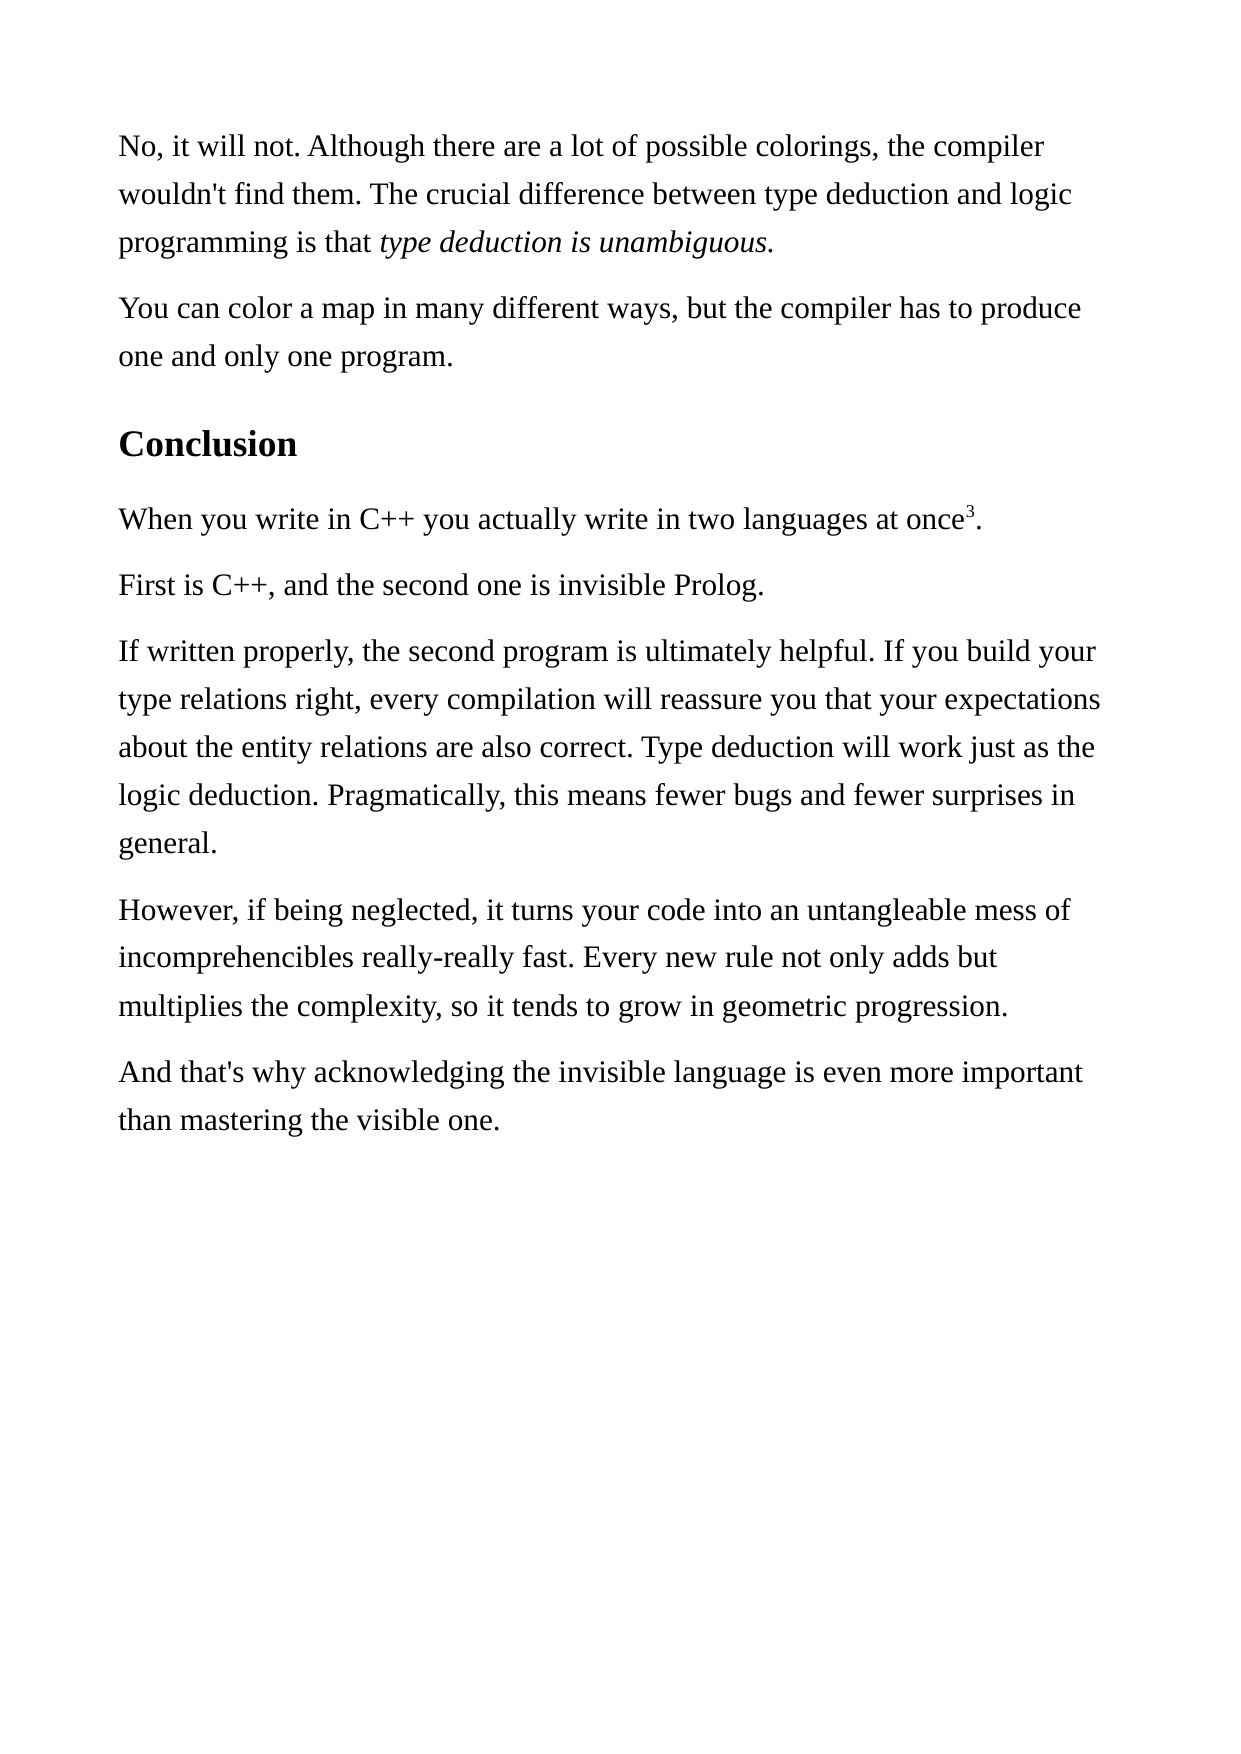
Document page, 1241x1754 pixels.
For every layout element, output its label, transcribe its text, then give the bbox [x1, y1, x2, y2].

text You can color a map in many different ways, but the compiler has to produce one and only one program. [118, 280, 1122, 376]
text However, if being neglected, it turns your code into an untangleable mess of incomprehencibles really-really fast. Every new rule not only adds but multiplies the complexity, so it tends to grow in geometric progression. [118, 882, 1122, 1026]
text First is C++, and the second one is invisible Prolog. [118, 557, 1122, 605]
text No, it will not. Although there are a lot of possible colorings, the compiler wouldn't find them. The crucial difference between type deduction and logic programming is that type deduction is unambiguous. [118, 118, 1122, 262]
text And that's why acknowledging the invisible language is even more important than mastering the visible one. [118, 1044, 1122, 1140]
subtitle Conclusion [118, 421, 1122, 464]
text If written properly, the second program is ultimately helpful. If you build your type relations right, every compilation will reassure you that your expectations about the entity relations are also correct. Type deduction will work just as the logic deduction. Pragmatically, this means fewer bugs and fewer surprises in general. [118, 623, 1122, 863]
text When you write in C++ you actually write in two languages at once3. [118, 491, 1122, 539]
